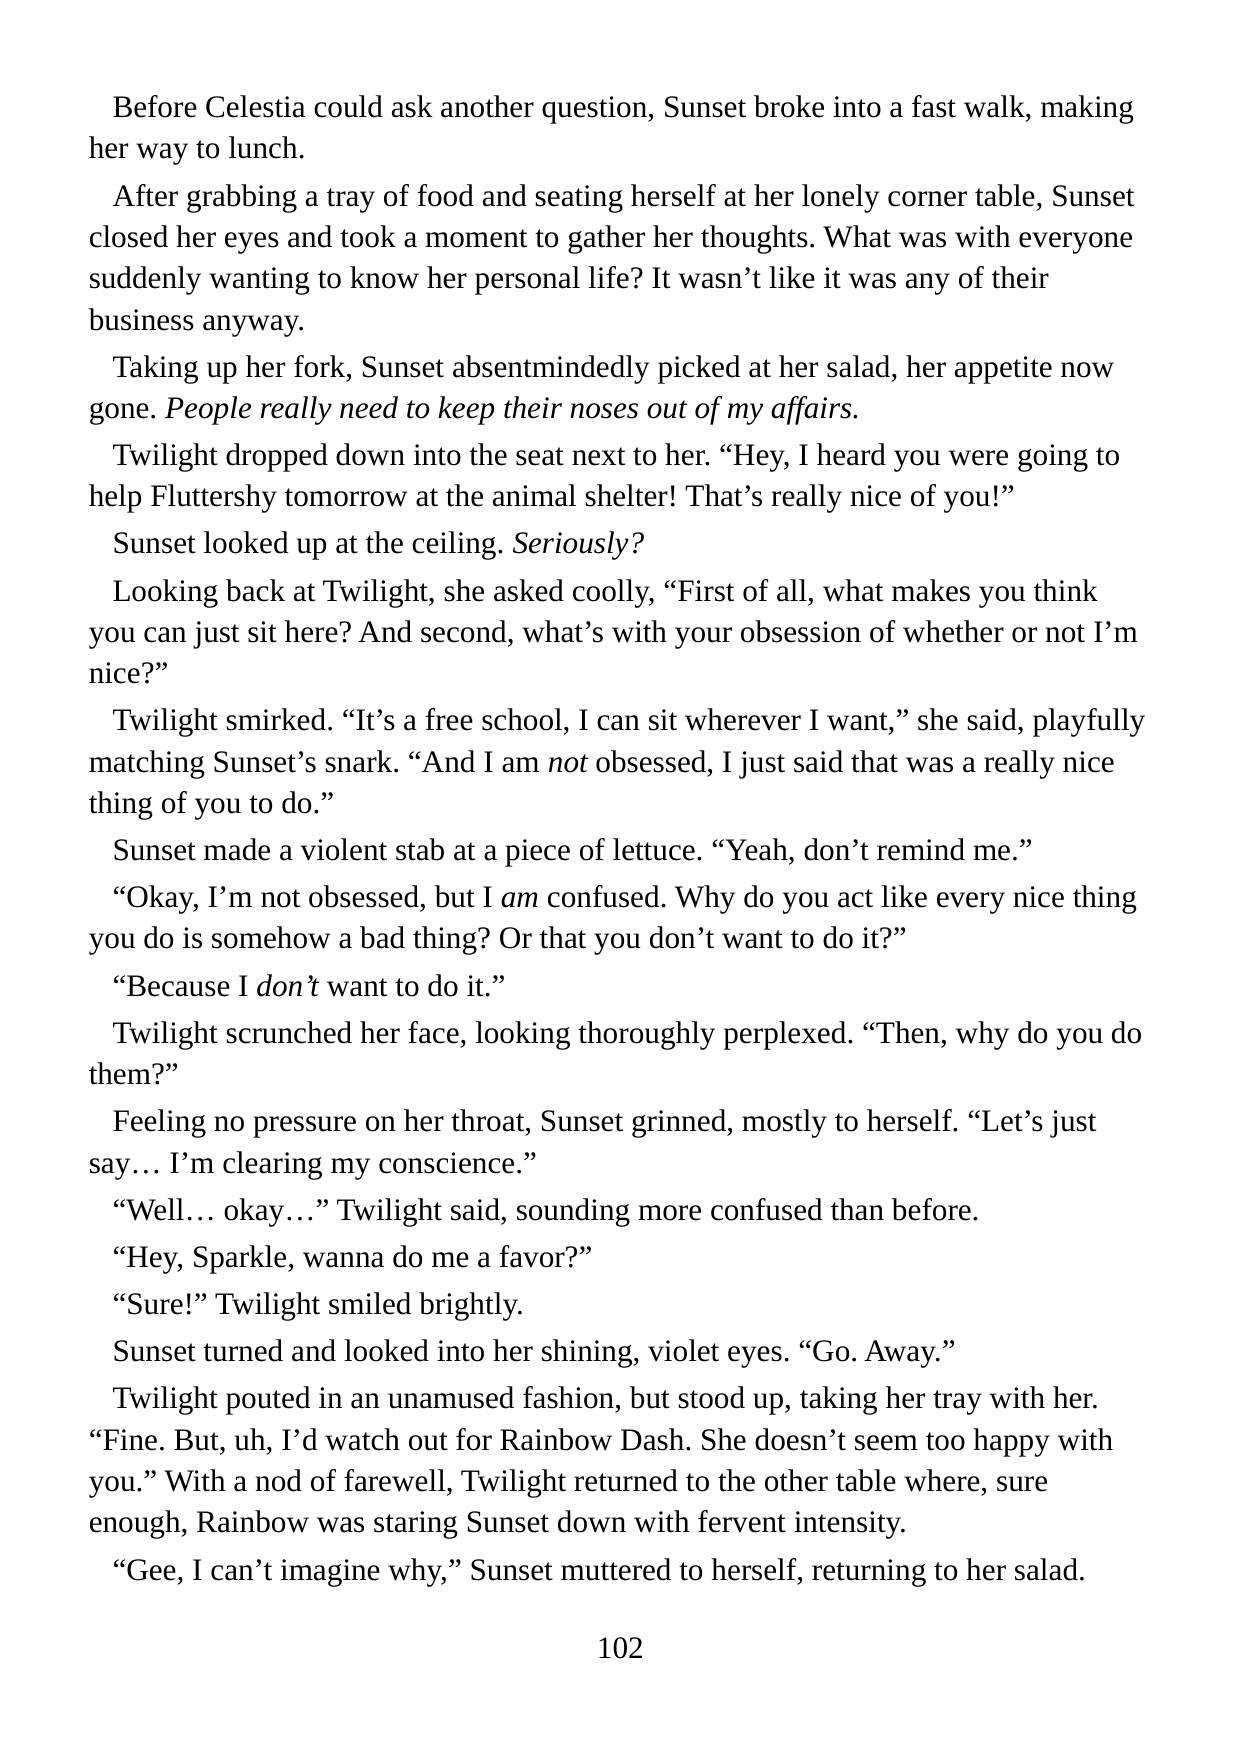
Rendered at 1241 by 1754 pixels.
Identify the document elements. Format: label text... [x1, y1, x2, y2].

text Sunset turned and looked into her shining, violet eyes. “Go. Away.” [88, 1333, 1152, 1368]
text Taking up her fork, Sunset absentmindedly picked at her salad, her appetite now gone. People really need to keep their noses out of my affairs. [88, 348, 1152, 425]
text “Sure!” Twilight smiled brightly. [88, 1285, 1152, 1321]
text “Well… okay…” Twilight said, sounding more confused than before. [88, 1191, 1152, 1227]
text “Hey, Sparkle, wanna do me a favor?” [88, 1238, 1152, 1274]
text Twilight scrunched her face, looking thoroughly perplexed. “Then, why do you do them?” [88, 1014, 1152, 1091]
text “Gee, I can’t imagine why,” Sunset muttered to herself, returning to her salad. [88, 1551, 1152, 1587]
text Looking back at Twilight, she asked coolly, “First of all, what makes you think you can just sit here? And second, what’s with your obsession of whether or not I’m nice?” [88, 572, 1152, 690]
text Twilight pouted in an unamused fashion, but stood up, taking her tray with her. “Fine. But, uh, I’d watch out for Rainbow Dash. She doesn’t seem too happy with you.” With a nod of farewell, Twilight returned to the other table where, sure enough, Rainbow was staring Sunset down with fervent intensity. [88, 1380, 1152, 1539]
text After grabbing a tray of food and seating herself at her lonely corner table, Sunset closed her eyes and took a moment to gather her thoughts. What was with everyone suddenly wanting to know her personal life? It wasn’t like it was any of their business anyway. [88, 177, 1152, 337]
text “Because I don’t want to do it.” [88, 967, 1152, 1003]
text Before Celestia could ask another question, Sunset broke into a fast walk, making her way to lunch. [88, 88, 1152, 166]
text Feeling no pressure on her throat, Sunset grinned, mostly to herself. “Let’s just say… I’m clearing my conscience.” [88, 1103, 1152, 1180]
text Twilight dropped down into the seat next to her. “Hey, I heard you were going to help Fluttershy tomorrow at the animal shelter! That’s really nice of you!” [88, 436, 1152, 513]
text Sunset made a violent stab at a piece of lettuce. “Yeah, don’t remind me.” [88, 831, 1152, 867]
text Sunset looked up at the ceiling. Seriously? [88, 525, 1152, 561]
text Twilight smirked. “It’s a free school, I can sit wherever I want,” she said, playfully matching Sunset’s snark. “And I am not obsessed, I just said that was a really nice thing of you to do.” [88, 702, 1152, 820]
text “Okay, I’m not obsessed, but I am confused. Why do you act like every nice thing you do is somehow a bad thing? Or that you don’t want to do it?” [88, 878, 1152, 956]
